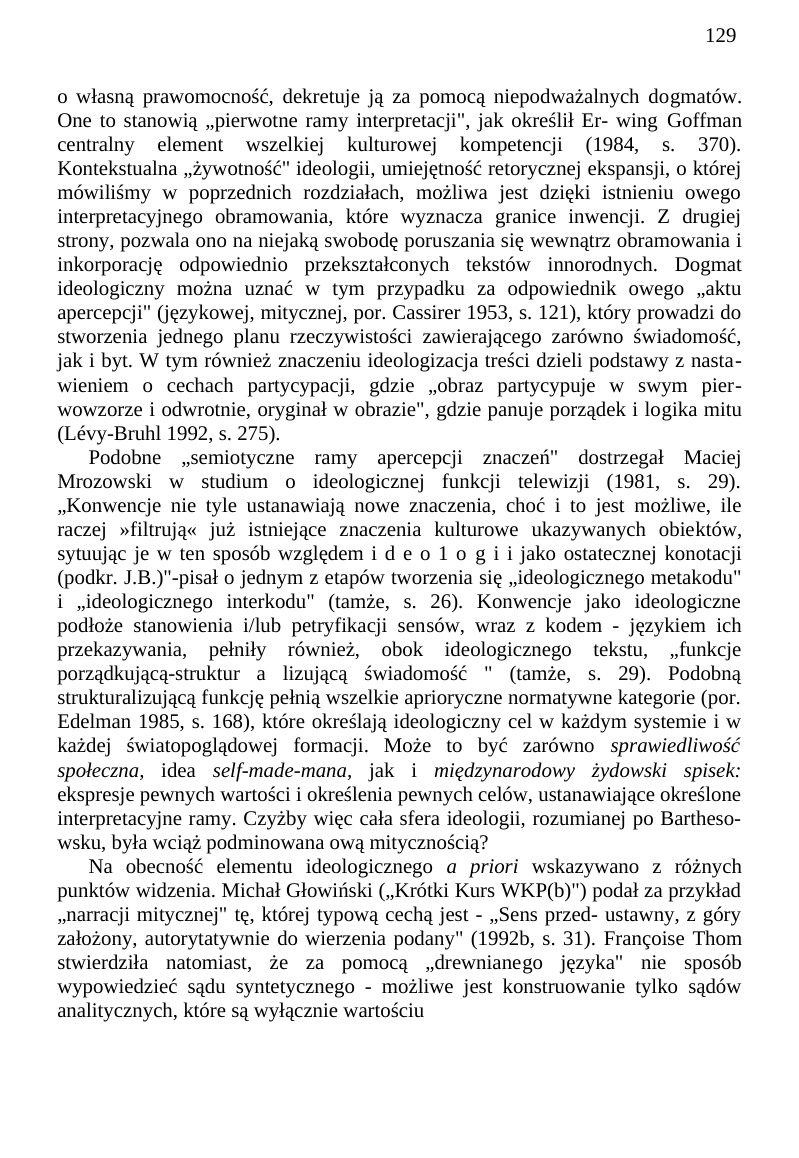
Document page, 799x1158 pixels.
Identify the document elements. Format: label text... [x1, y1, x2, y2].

text 129 [705, 23, 739, 47]
text o własną prawomocność, dekretuje ją za pomocą niepodważalnych do­gmatów. One to stanowią „pierwotne ramy interpretacji", jak określił Er- wing Goffman centralny element wszelkiej kulturowej kompetencji (1984, s. 370). Kontekstualna „żywotność" ideologii, umiejętność retorycznej ekspansji, o której mówiliśmy w poprzednich rozdziałach, możliwa jest dzięki istnieniu owego interpretacyjnego obramowania, które wyznacza granice inwencji. Z drugiej strony, pozwala ono na niejaką swobodę poru­szania się wewnątrz obramowania i inkorporację odpowiednio prze­kształconych tekstów innorodnych. Dogmat ideologiczny można uznać w tym przypadku za odpowiednik owego „aktu apercepcji" (językowej, mitycznej, por. Cassirer 1953, s. 121), który prowadzi do stworzenia jed­nego planu rzeczywistości zawierającego zarówno świadomość, jak i byt. W tym również znaczeniu ideologizacja treści dzieli podstawy z nasta­wieniem o cechach partycypacji, gdzie „obraz partycypuje w swym pier­wowzorze i odwrotnie, oryginał w obrazie", gdzie panuje porządek i lo­gika mitu (Lévy-Bruhl 1992, s. 275). [57, 84, 742, 445]
text Na obecność elementu ideologicznego a priori wskazywano z różnych punktów widzenia. Michał Głowiński („Krótki Kurs WKP(b)") podał za przykład „narracji mitycznej" tę, której typową cechą jest - „Sens przed- ustawny, z góry założony, autorytatywnie do wierzenia podany" (1992b, s. 31). Françoise Thom stwierdziła natomiast, że za pomocą „drewniane­go języka" nie sposób wypowiedzieć sądu syntetycznego - możliwe jest konstruowanie tylko sądów analitycznych, które są wyłącznie wartościu­ [57, 854, 742, 1022]
text Podobne „semiotyczne ramy apercepcji znaczeń" dostrzegał Maciej Mrozowski w studium o ideologicznej funkcji telewizji (1981, s. 29). „Konwencje nie tyle ustanawiają nowe znaczenia, choć i to jest możliwe, ile raczej »filtrują« już istniejące znaczenia kulturowe ukazywanych obie­któw, sytuując je w ten sposób względem i d e o 1 o g i i jako ostatecz­nej konotacji (podkr. J.B.)"-pisał o jednym z etapów tworzenia się „ideologicznego metakodu" i „ideologicznego interkodu" (tamże, s. 26). Konwencje jako ideologiczne podłoże stanowienia i/lub petryfikacji sen­sów, wraz z kodem - językiem ich przekazywania, pełniły również, obok ideologicznego tekstu, „funkcje porządkującą-struktur a lizującą świadomość " (tamże, s. 29). Podobną strukturalizującą funkcję pełnią wszelkie aprioryczne normatywne kategorie (por. Edelman 1985, s. 168), które określają ideologiczny cel w każdym systemie i w każdej światopo­glądowej formacji. Może to być zarówno sprawiedliwość społeczna, idea self-made-mana, jak i międzynarodowy żydowski spisek: ekspresje pewnych wartości i określenia pewnych celów, ustanawiające określone interpreta­cyjne ramy. Czyżby więc cała sfera ideologii, rozumianej po Bartheso- wsku, była wciąż podminowana ową mitycznością? [57, 445, 742, 854]
